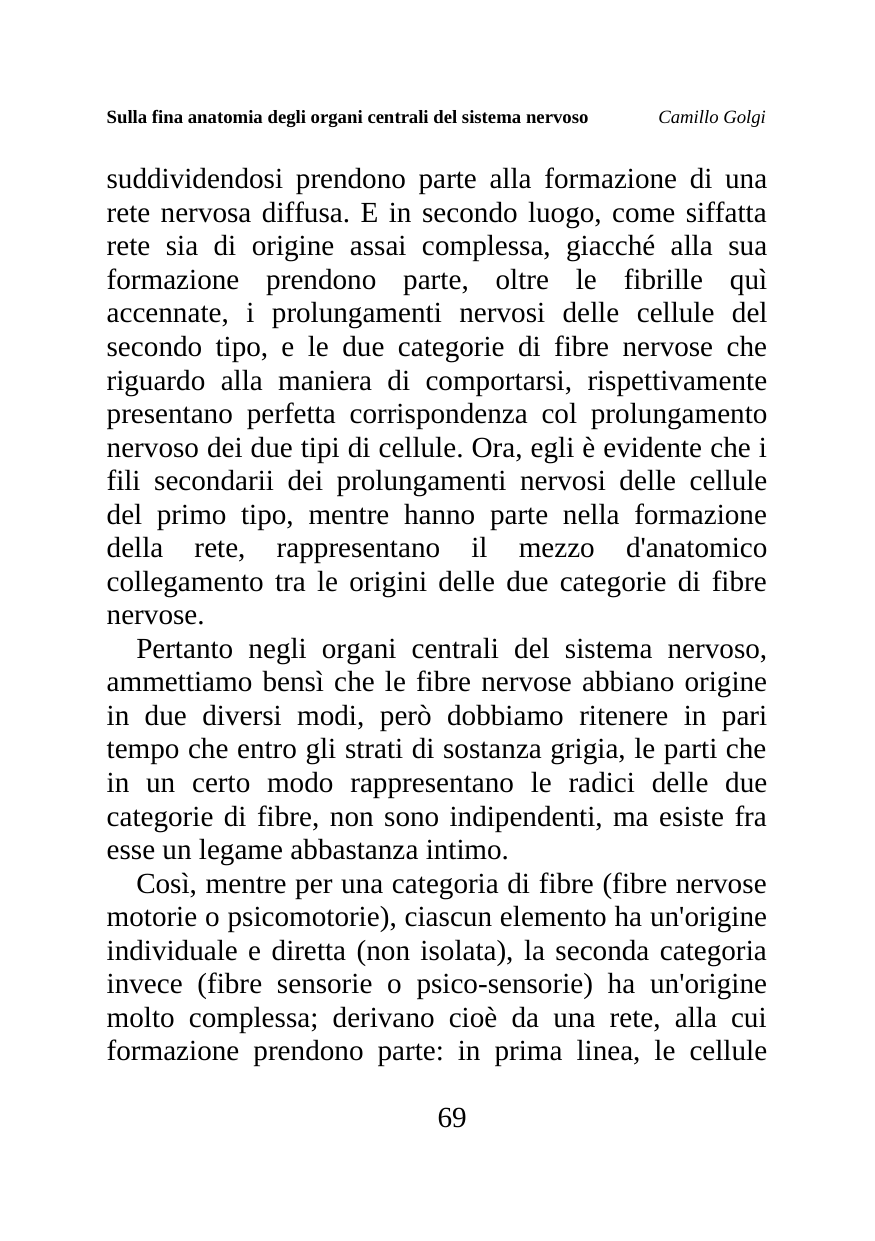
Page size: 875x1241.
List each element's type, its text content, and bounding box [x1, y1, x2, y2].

text Così, mentre per una categoria di fibre (fibre nervose motorie o psicomotorie), ciascun elemento ha un'origine individuale e diretta (non isolata), la seconda categoria invece (fibre sensorie o psico-sensorie) ha un'origine molto complessa; derivano cioè da una rete, alla cui formazione prendono parte: in prima linea, le cellule [106, 866, 768, 1067]
text suddividendosi prendono parte alla formazione di una rete nervosa diffusa. E in secondo luogo, come siffatta rete sia di origine assai complessa, giacché alla sua formazione prendono parte, oltre le fibrille quì accennate, i prolungamenti nervosi delle cellule del secondo tipo, e le due categorie di fibre nervose che riguardo alla maniera di comportarsi, rispettivamente presentano perfetta corrispondenza col prolungamento nervoso dei due tipi di cellule. Ora, egli è evidente che i fili secondarii dei prolungamenti nervosi delle cellule del primo tipo, mentre hanno parte nella formazione della rete, rappresentano il mezzo d'anatomico collegamento tra le origini delle due categorie di fibre nervose. [106, 161, 768, 631]
text Pertanto negli organi centrali del sistema nervoso, ammettiamo bensì che le fibre nervose abbiano origine in due diversi modi, però dobbiamo ritenere in pari tempo che entro gli strati di sostanza grigia, le parti che in un certo modo rappresentano le radici delle due categorie di fibre, non sono indipendenti, ma esiste fra esse un legame abbastanza intimo. [106, 631, 768, 866]
